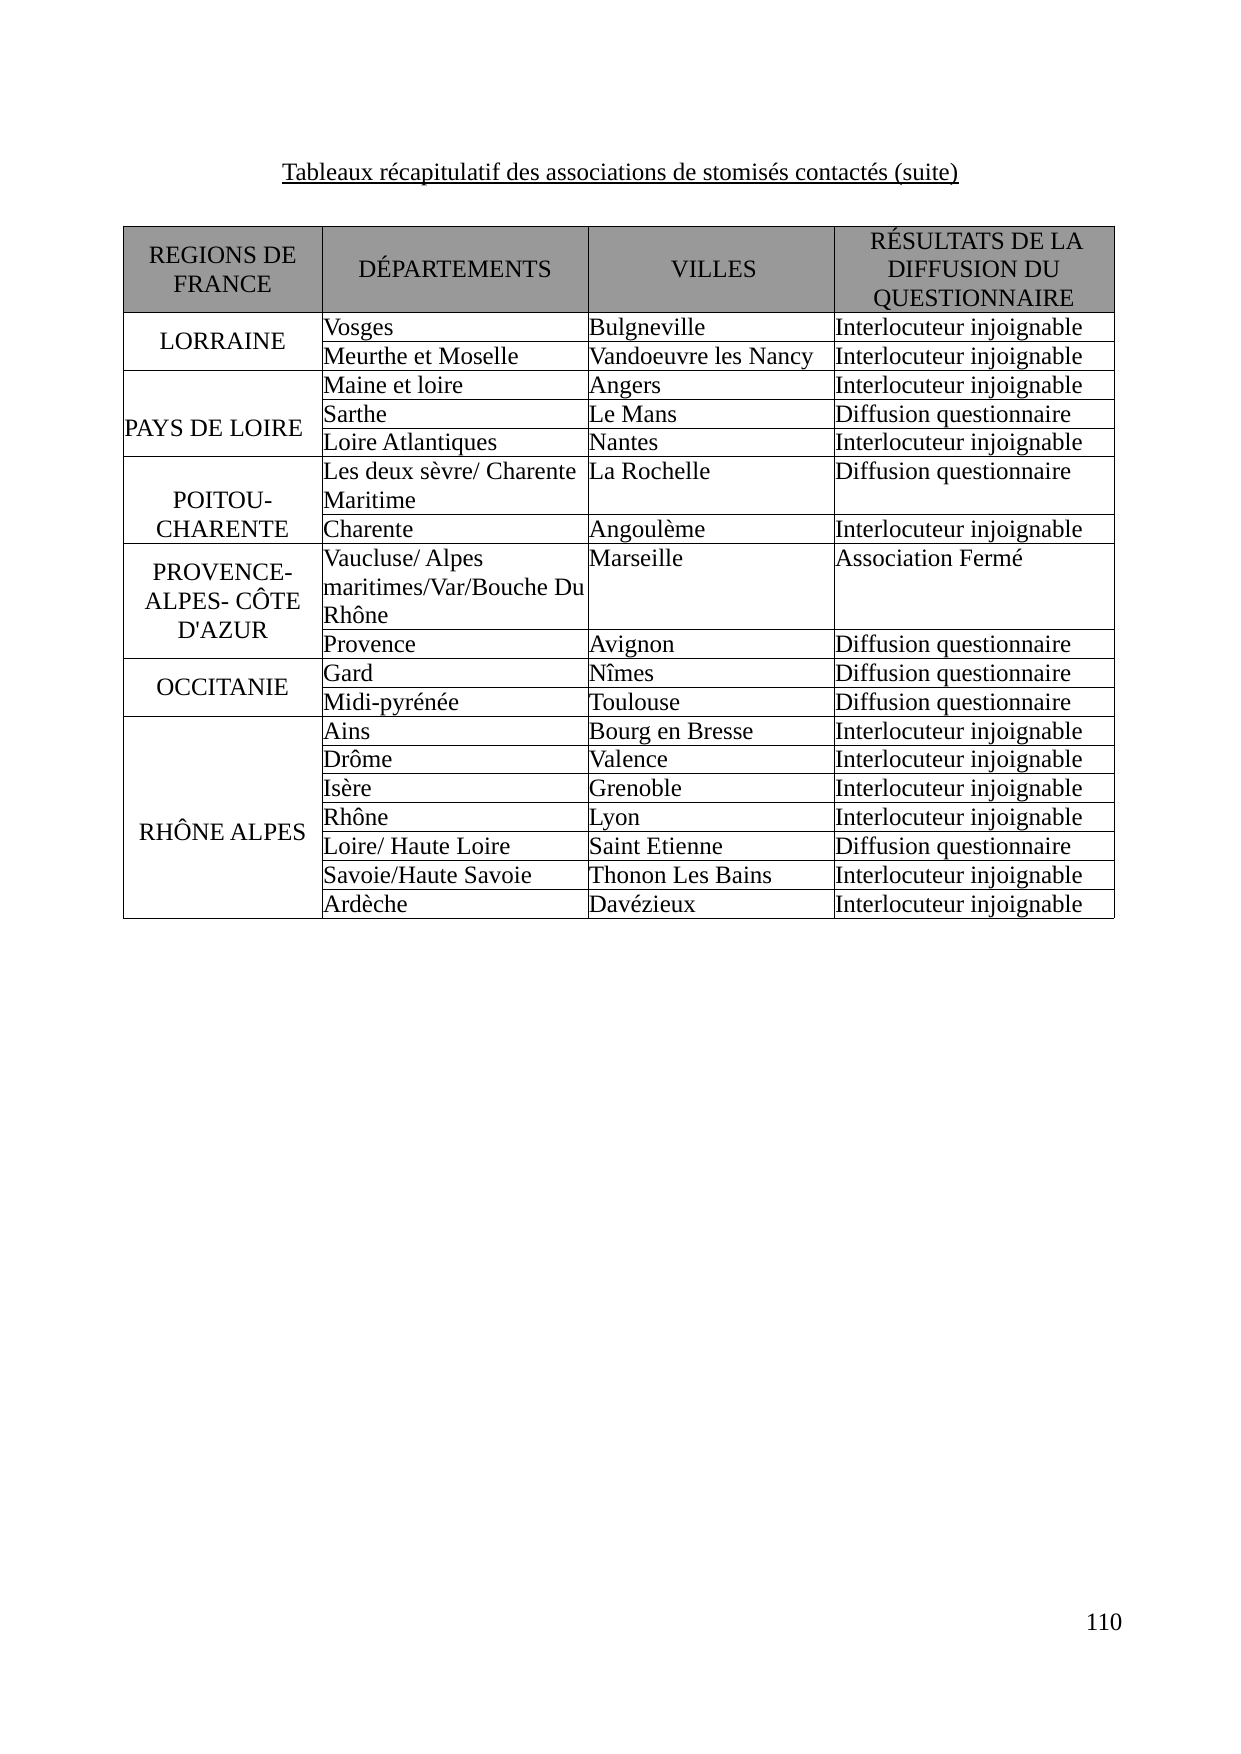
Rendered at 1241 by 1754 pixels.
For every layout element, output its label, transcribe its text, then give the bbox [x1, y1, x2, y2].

table_cell Avignon [589, 630, 834, 658]
table_cell PROVENCE-ALPES- CÔTE D'AZUR [124, 544, 322, 658]
table_cell Ains [323, 717, 588, 744]
table_cell Isère [323, 774, 588, 802]
table_cell POITOU- CHARENTE [124, 457, 322, 543]
table_cell Grenoble [589, 774, 834, 802]
table_cell Saint Etienne [589, 832, 834, 860]
table_cell Interlocuteur injoignable [835, 342, 1114, 370]
table_cell Angoulème [589, 515, 834, 543]
table_cell Interlocuteur injoignable [835, 371, 1114, 398]
table_cell Savoie/Haute Savoie [323, 861, 588, 889]
table_header RÉSULTATS DE LA DIFFUSION DU QUESTIONNAIRE [835, 227, 1114, 312]
table_header DÉPARTEMENTS [323, 227, 588, 312]
table_cell LORRAINE [124, 313, 322, 370]
table_cell Gard [323, 659, 588, 687]
table_cell Les deux sèvre/ Charente Maritime [323, 457, 588, 514]
table_cell Sarthe [323, 400, 588, 427]
table_cell Vosges [323, 313, 588, 341]
table_cell Midi-pyrénée [323, 688, 588, 716]
table_cell Interlocuteur injoignable [835, 429, 1114, 456]
text Tableaux récapitulatif des associations de stomisés contactés (suite) [118, 157, 1122, 186]
table_header REGIONS DE FRANCE [124, 227, 322, 312]
table_cell Angers [589, 371, 834, 398]
table_cell Thonon Les Bains [589, 861, 834, 889]
table_cell PAYS DE LOIRE [124, 371, 322, 456]
table_cell Meurthe et Moselle [323, 342, 588, 370]
table_cell Bulgneville [589, 313, 834, 341]
table_cell La Rochelle [589, 457, 834, 514]
table_cell Davézieux [589, 890, 834, 918]
table_cell Loire Atlantiques [323, 429, 588, 456]
table_cell Drôme [323, 746, 588, 773]
table_cell Bourg en Bresse [589, 717, 834, 744]
table_cell Lyon [589, 803, 834, 831]
table_cell Le Mans [589, 400, 834, 427]
table_cell Ardèche [323, 890, 588, 918]
table_cell Maine et loire [323, 371, 588, 398]
table_cell Loire/ Haute Loire [323, 832, 588, 860]
table_cell Nantes [589, 429, 834, 456]
table_cell Charente [323, 515, 588, 543]
table_cell Vandoeuvre les Nancy [589, 342, 834, 370]
table_cell Marseille [589, 544, 834, 629]
table_cell Diffusion questionnaire [835, 457, 1114, 514]
table_cell Nîmes [589, 659, 834, 687]
table_header VILLES [589, 227, 834, 312]
table_cell Vaucluse/ Alpes maritimes/Var/Bouche Du Rhône [323, 544, 588, 629]
table_cell Toulouse [589, 688, 834, 716]
table_cell Association Fermé [835, 544, 1114, 629]
table_cell Provence [323, 630, 588, 658]
table_cell RHÔNE ALPES [124, 717, 322, 918]
table_cell Interlocuteur injoignable [835, 313, 1114, 341]
table_cell Valence [589, 746, 834, 773]
table_cell OCCITANIE [124, 659, 322, 716]
table_cell Rhône [323, 803, 588, 831]
